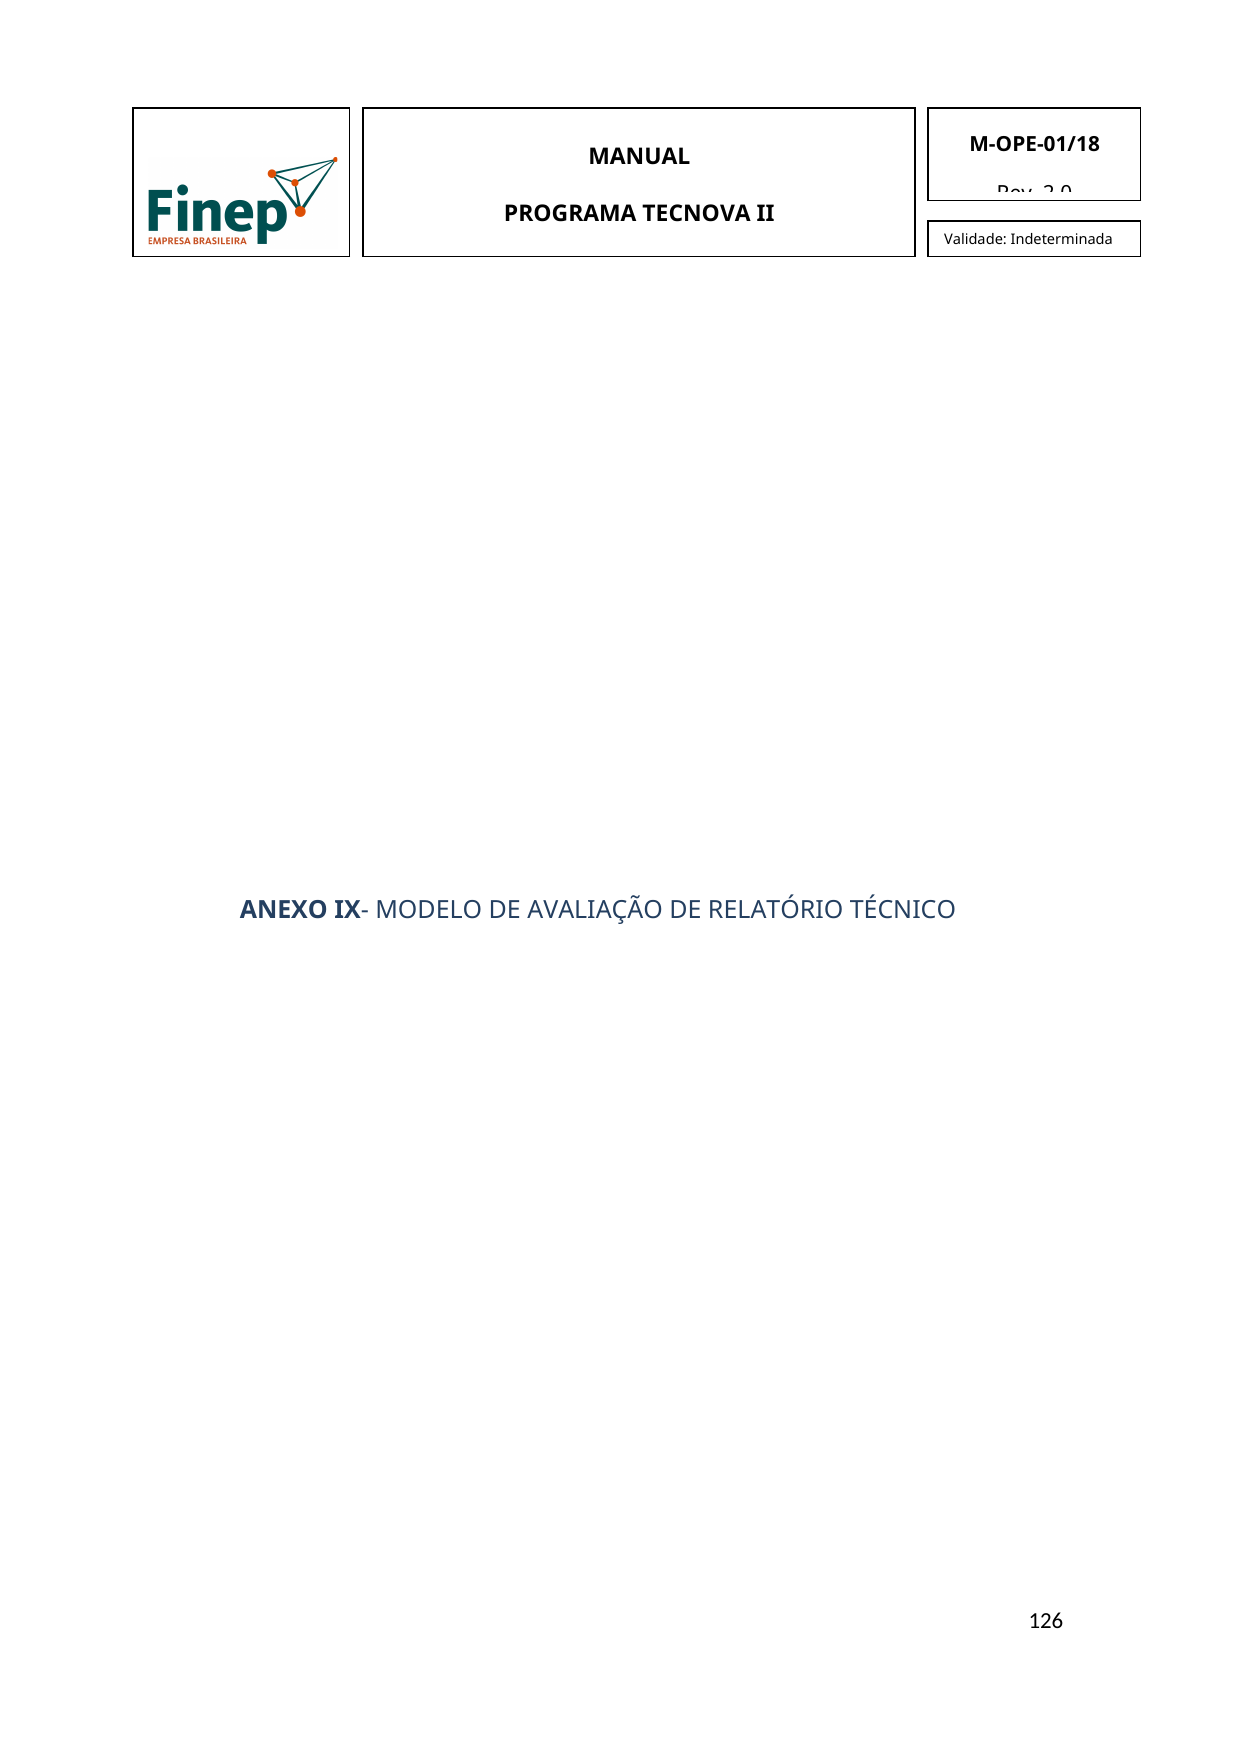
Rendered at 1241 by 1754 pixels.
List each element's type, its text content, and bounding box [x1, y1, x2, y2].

subtitle ANEXO IX- MODELO DE AVALIAÇÃO DE RELATÓRIO TÉCNICO [133, 891, 1063, 925]
